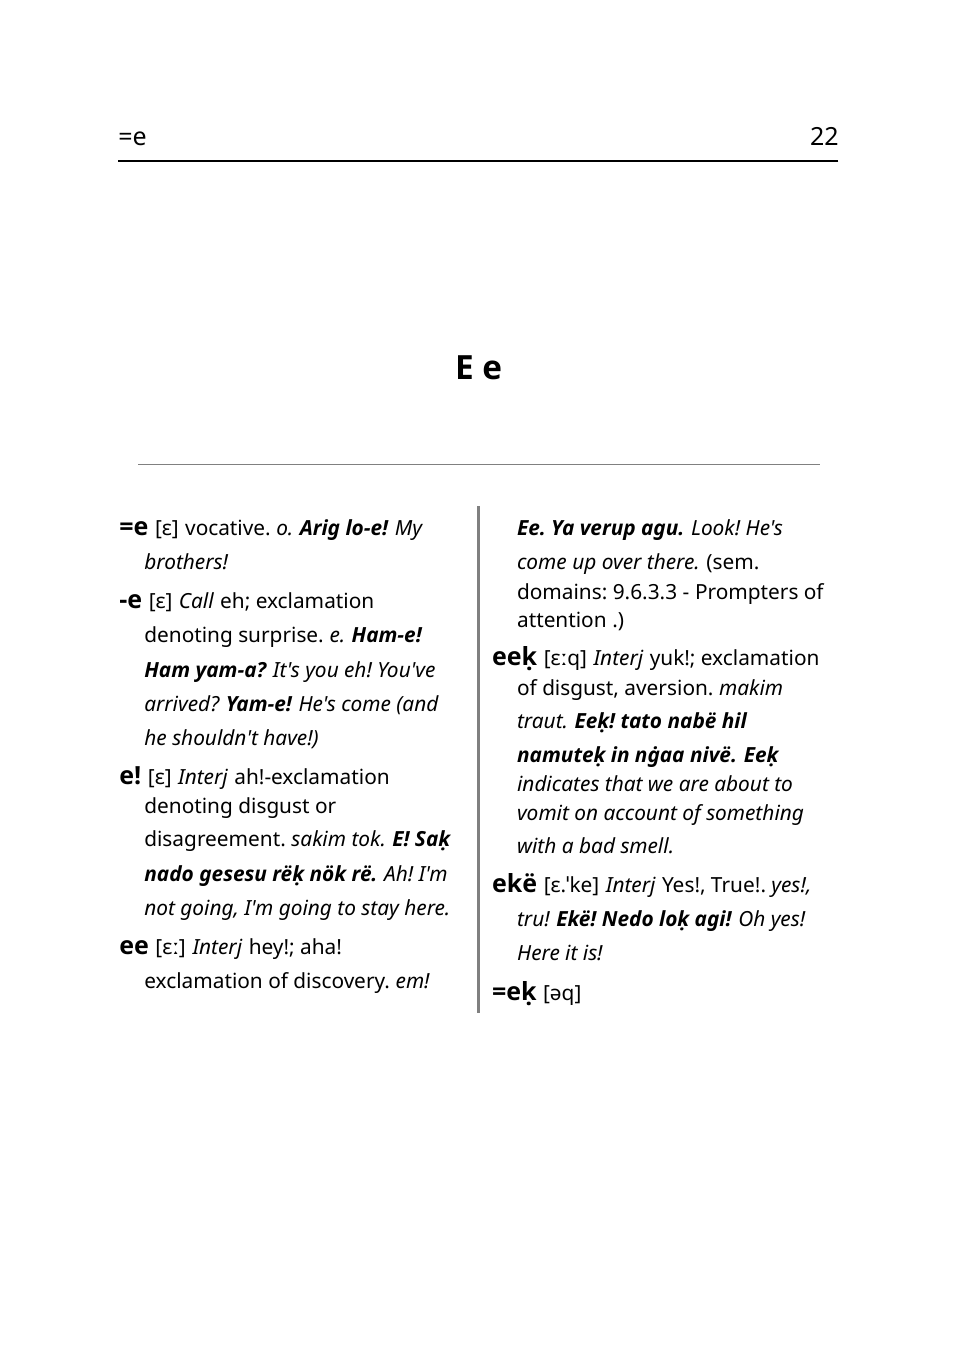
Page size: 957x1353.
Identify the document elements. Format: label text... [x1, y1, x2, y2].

text ekë [ɛ.ˈke] Interj Yes!, True!. yes!, tru! Ekë! Nedo loḳ agi! Oh yes! Here it is! [492, 863, 837, 970]
text =eḳ [əq] [492, 970, 837, 1011]
text -e [ɛ] Call eh; exclamation denoting surprise. e. Ham-e! Ham yam-a? It's you eh! You've arrived? Yam-e! He's come (and he shouldn't have!) [119, 579, 465, 754]
text Ee. Ya verup agu. Look! He's come up over there. (sem. domains: 9.6.3.3 - Prompters of attention .) [492, 507, 837, 636]
text eeḳ [ɛːq] Interj yuk!; exclamation of disgust, aversion. makim traut. Eeḳ! tato nabë hil namuteḳ in nġaa nivë. Eeḳ indicates that we are about to vomit on account of something with a bad smell. [492, 636, 837, 863]
text =e [ɛ] vocative. o. Arig lo-e! My brothers! [119, 507, 465, 579]
text e! [ɛ] Interj ah!-exclamation denoting disgust or disagreement. sakim tok. E! Saḳ nado gesesu rëḳ nök rë. Ah! I'm not going, I'm going to stay here. [119, 754, 465, 924]
text ee [ɛː] Interj hey!; aha! exclamation of discovery. em! [119, 924, 465, 1000]
text E e [138, 269, 819, 464]
